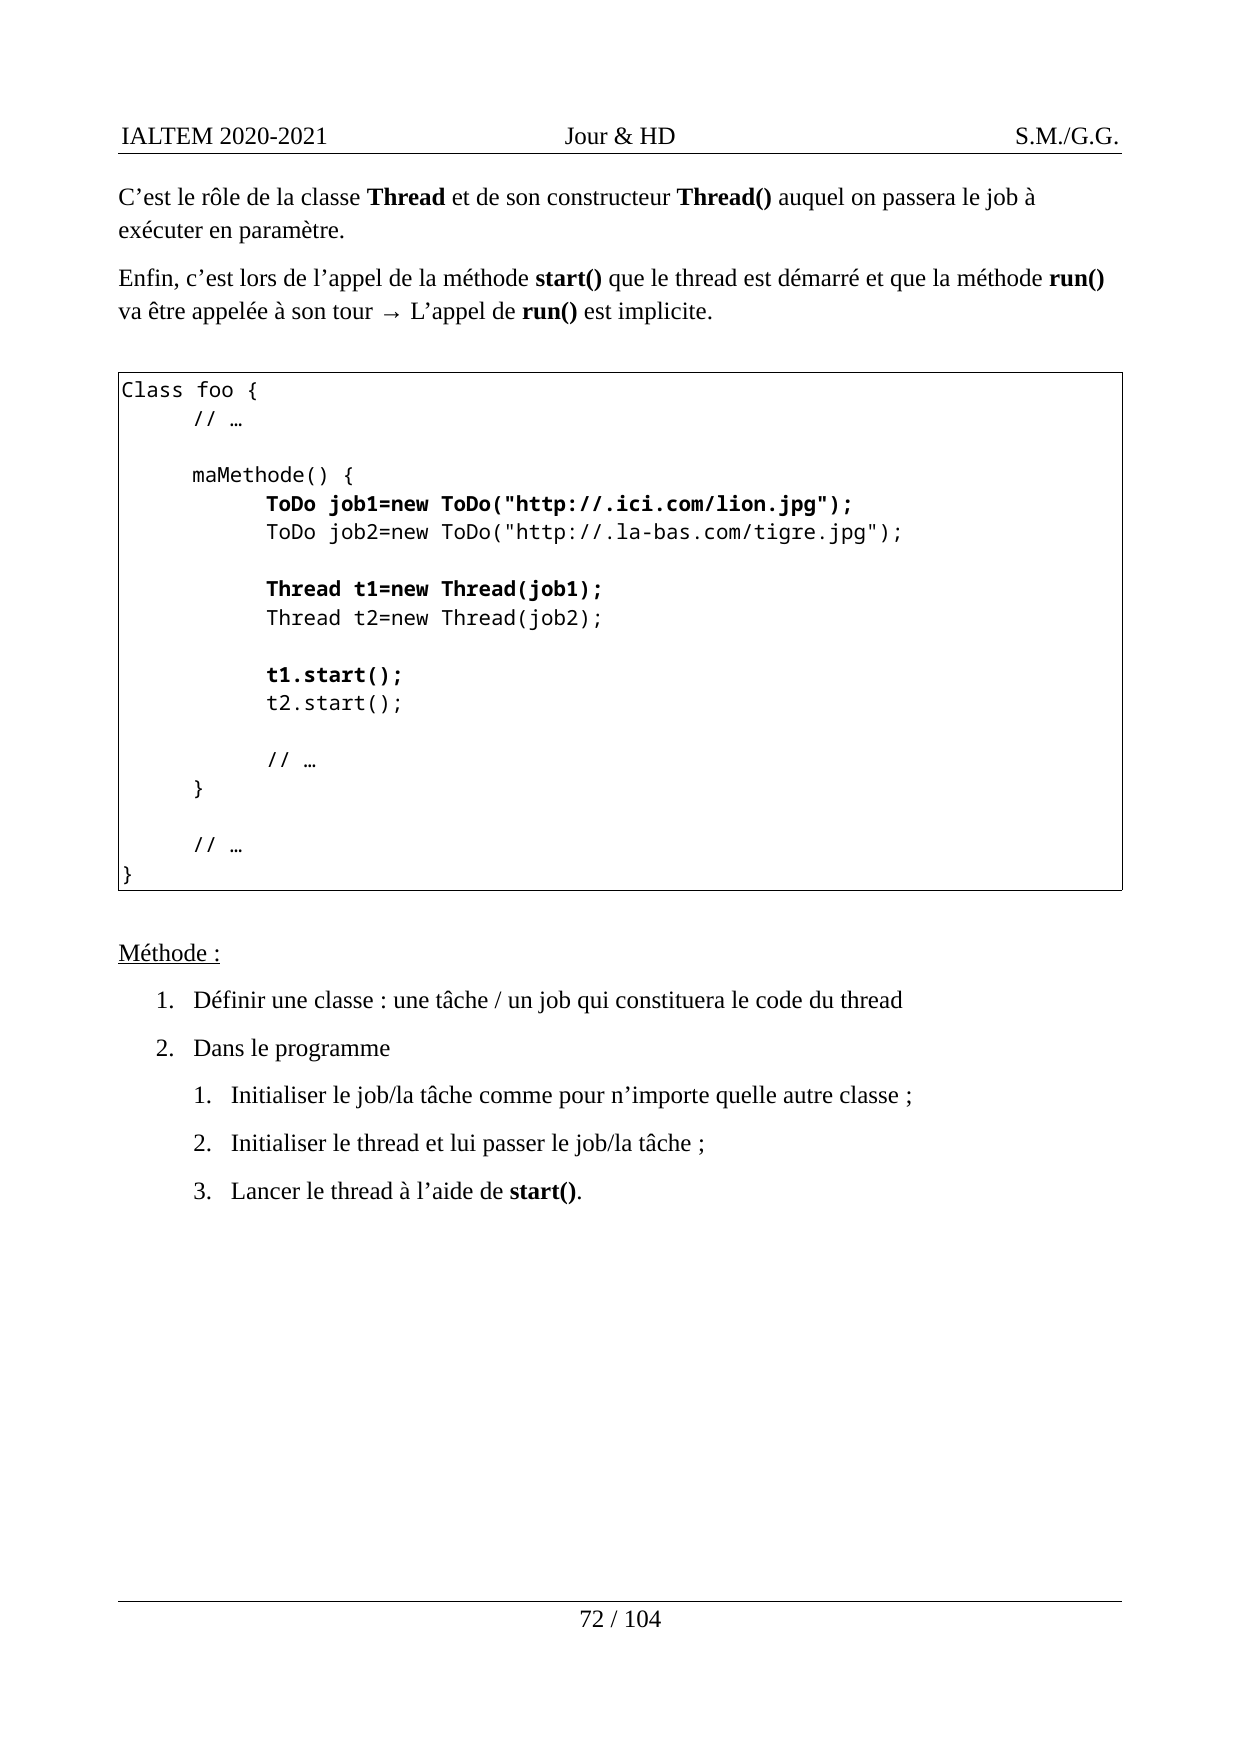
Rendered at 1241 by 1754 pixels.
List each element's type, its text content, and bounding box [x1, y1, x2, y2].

text t1.start(); [119, 657, 1122, 685]
list Dans le programme [156, 1033, 1122, 1062]
text ToDo job1=new ToDo("http://.ici.com/lion.jpg"); [119, 486, 1122, 514]
text Class foo { [119, 373, 1122, 401]
text Méthode : [118, 938, 1122, 967]
list Définir une classe : une tâche / un job qui constituera le code du thread [156, 985, 1122, 1014]
text // … [119, 827, 1122, 856]
text } [119, 856, 1122, 890]
list Initialiser le thread et lui passer le job/la tâche ; [193, 1128, 1122, 1157]
list Lancer le thread à l’aide de start(). [193, 1176, 1122, 1204]
text // … [119, 401, 1122, 432]
text ToDo job2=new ToDo("http://.la-bas.com/tigre.jpg"); [119, 514, 1122, 546]
text } [119, 770, 1122, 802]
text Thread t2=new Thread(job2); [119, 600, 1122, 631]
text C’est le rôle de la classe Thread et de son constructeur Thread() auquel on passera le job à exécuter en paramètre. [118, 182, 1122, 244]
text Enfin, c’est lors de l’appel de la méthode start() que le thread est démarré et que la méthode run() va être appelée à son tour → L’appel de run() est implicite. [118, 263, 1122, 325]
text t2.start(); [119, 685, 1122, 717]
text // … [119, 742, 1122, 770]
text maMethode() { [119, 458, 1122, 486]
list Initialiser le job/la tâche comme pour n’importe quelle autre classe ; [193, 1081, 1122, 1109]
text Thread t1=new Thread(job1); [119, 571, 1122, 600]
